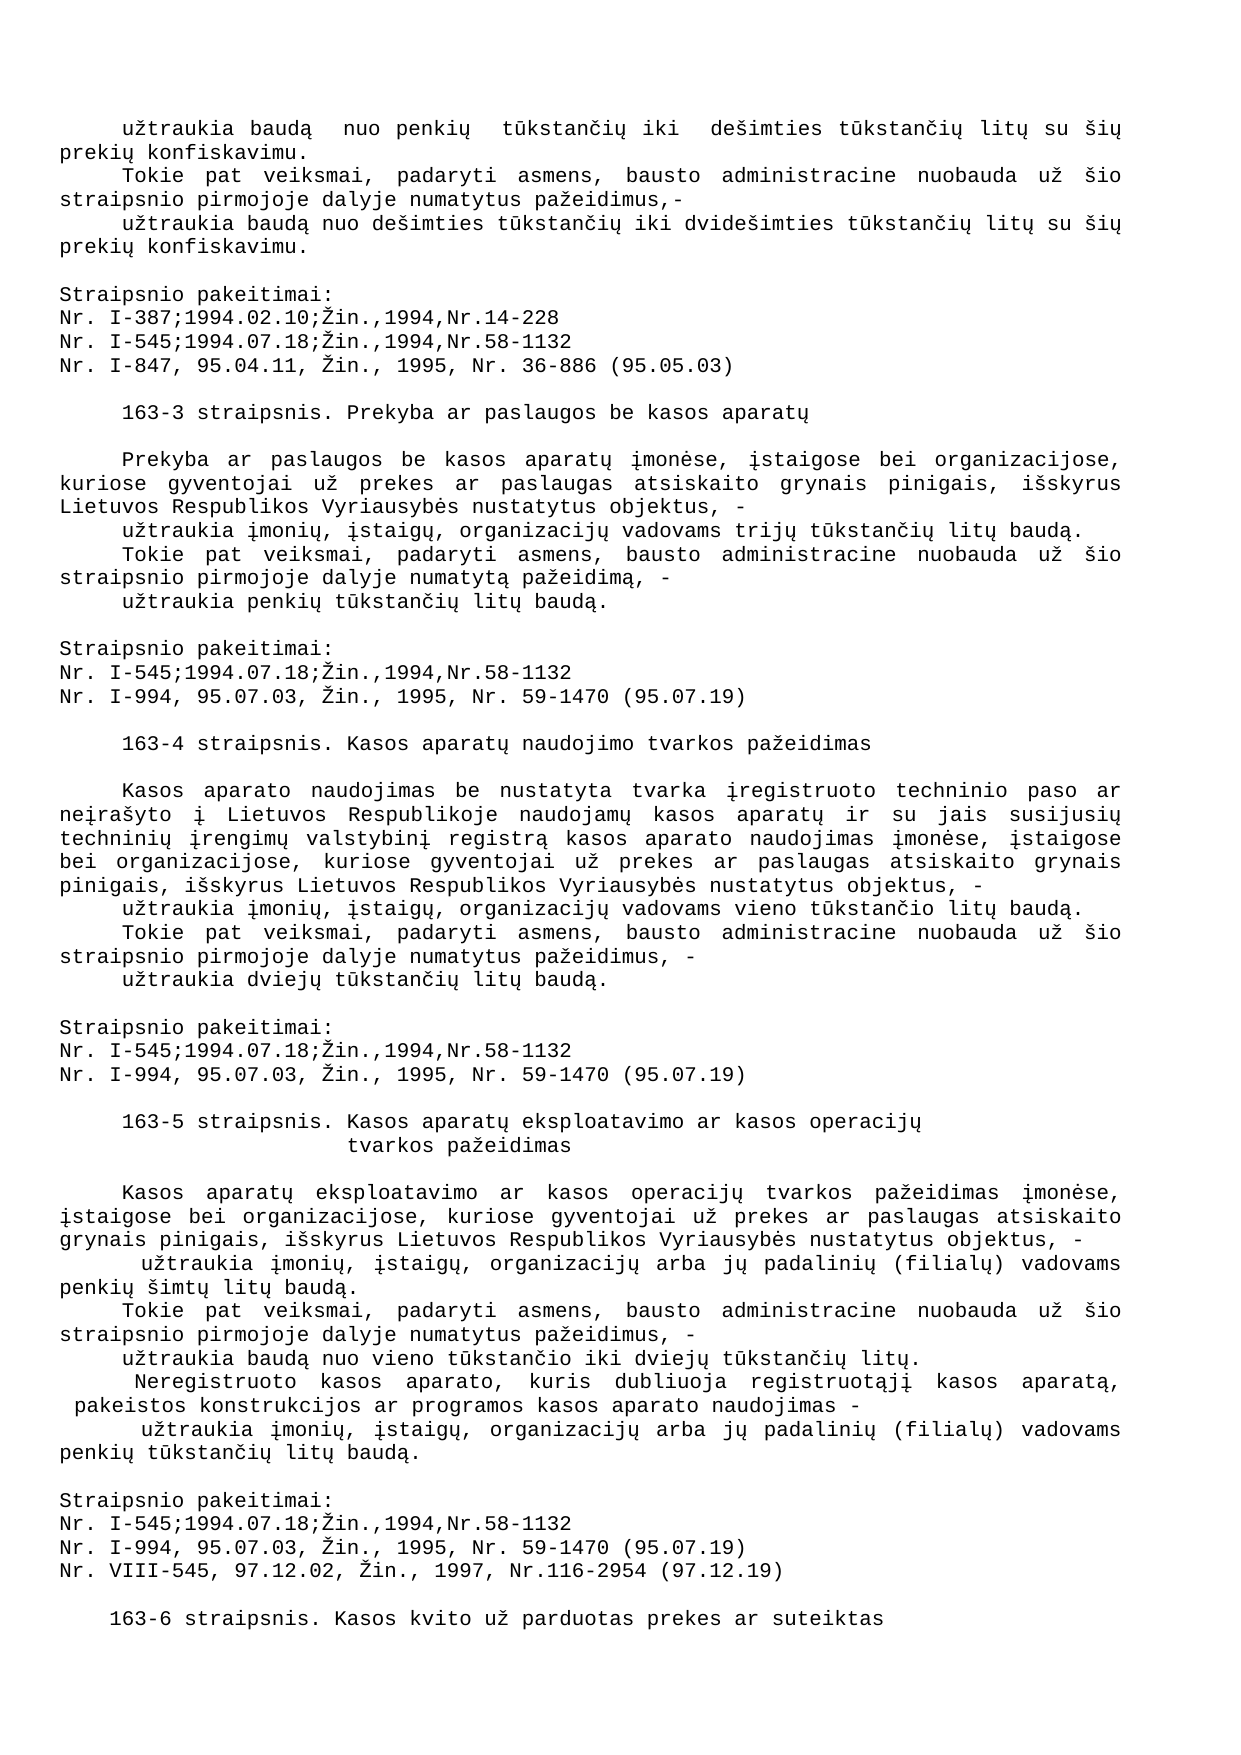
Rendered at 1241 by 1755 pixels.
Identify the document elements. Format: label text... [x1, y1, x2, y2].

text Straipsnio pakeitimai: [59, 1017, 1122, 1040]
text Nr. I-994, 95.07.03, Žin., 1995, Nr. 59-1470 (95.07.19) [59, 1064, 1122, 1088]
text Nr. I-545;1994.07.18;Žin.,1994,Nr.58-1132 [59, 331, 1122, 354]
text Nr. VIII-545, 97.12.02, Žin., 1997, Nr.116-2954 (97.12.19) [59, 1561, 1122, 1584]
text Tokie pat veiksmai, padaryti asmens, bausto administracine nuobauda už šio straipsnio pirmojoje dalyje numatytą pažeidimą, - [59, 544, 1122, 591]
text Tokie pat veiksmai, padaryti asmens, bausto administracine nuobauda už šio straipsnio pirmojoje dalyje numatytus pažeidimus, - [59, 922, 1122, 969]
text Tokie pat veiksmai, padaryti asmens, bausto administracine nuobauda už šio straipsnio pirmojoje dalyje numatytus pažeidimus,- [59, 165, 1122, 213]
text užtraukia baudą nuo vieno tūkstančio iki dviejų tūkstančių litų. [59, 1348, 1122, 1371]
text Nr. I-847, 95.04.11, Žin., 1995, Nr. 36-886 (95.05.03) [59, 354, 1122, 378]
text Nr. I-545;1994.07.18;Žin.,1994,Nr.58-1132 [59, 1513, 1122, 1537]
text Nr. I-994, 95.07.03, Žin., 1995, Nr. 59-1470 (95.07.19) [59, 1537, 1122, 1561]
text užtraukia įmonių, įstaigų, organizacijų arba jų padalinių (filialų) vadovams penkių tūkstančių litų baudą. [59, 1419, 1122, 1466]
text 163-4 straipsnis. Kasos aparatų naudojimo tvarkos pažeidimas [59, 733, 1122, 757]
text Prekyba ar paslaugos be kasos aparatų įmonėse, įstaigose bei organizacijose, kuriose gyventojai už prekes ar paslaugas atsiskaito grynais pinigais, išskyrus Lietuvos Respublikos Vyriausybės nustatytus objektus, - [59, 449, 1122, 520]
text 163-3 straipsnis. Prekyba ar paslaugos be kasos aparatų [59, 402, 1122, 426]
text Nr. I-387;1994.02.10;Žin.,1994,Nr.14-228 [59, 307, 1122, 331]
text Straipsnio pakeitimai: [59, 1489, 1122, 1513]
text užtraukia įmonių, įstaigų, organizacijų vadovams vieno tūkstančio litų baudą. [59, 898, 1122, 922]
text Tokie pat veiksmai, padaryti asmens, bausto administracine nuobauda už šio straipsnio pirmojoje dalyje numatytus pažeidimus, - [59, 1300, 1122, 1348]
text užtraukia penkių tūkstančių litų baudą. [59, 591, 1122, 615]
text tvarkos pažeidimas [59, 1135, 1122, 1158]
text Straipsnio pakeitimai: [59, 638, 1122, 662]
text užtraukia baudą nuo penkių tūkstančių iki dešimties tūkstančių litų su šių prekių konfiskavimu. [59, 118, 1122, 165]
text Kasos aparatų eksploatavimo ar kasos operacijų tvarkos pažeidimas įmonėse, įstaigose bei organizacijose, kuriose gyventojai už prekes ar paslaugas atsiskaito grynais pinigais, išskyrus Lietuvos Respublikos Vyriausybės nustatytus objektus, - [59, 1182, 1122, 1253]
text 163-6 straipsnis. Kasos kvito už parduotas prekes ar suteiktas [59, 1608, 1122, 1631]
text Neregistruoto kasos aparato, kuris dubliuoja registruotąjį kasos aparatą, pakeistos konstrukcijos ar programos kasos aparato naudojimas - [74, 1371, 1122, 1419]
text Straipsnio pakeitimai: [59, 284, 1122, 307]
text Nr. I-545;1994.07.18;Žin.,1994,Nr.58-1132 [59, 1040, 1122, 1064]
text 163-5 straipsnis. Kasos aparatų eksploatavimo ar kasos operacijų [59, 1111, 1122, 1135]
text užtraukia dviejų tūkstančių litų baudą. [59, 969, 1122, 993]
text Nr. I-545;1994.07.18;Žin.,1994,Nr.58-1132 [59, 662, 1122, 686]
text Nr. I-994, 95.07.03, Žin., 1995, Nr. 59-1470 (95.07.19) [59, 686, 1122, 709]
text užtraukia įmonių, įstaigų, organizacijų vadovams trijų tūkstančių litų baudą. [59, 520, 1122, 544]
text Kasos aparato naudojimas be nustatyta tvarka įregistruoto techninio paso ar neįrašyto į Lietuvos Respublikoje naudojamų kasos aparatų ir su jais susijusių techninių įrengimų valstybinį registrą kasos aparato naudojimas įmonėse, įstaigose bei organizacijose, kuriose gyventojai už prekes ar paslaugas atsiskaito grynais pinigais, išskyrus Lietuvos Respublikos Vyriausybės nustatytus objektus, - [59, 780, 1122, 898]
text užtraukia baudą nuo dešimties tūkstančių iki dvidešimties tūkstančių litų su šių prekių konfiskavimu. [59, 213, 1122, 260]
text užtraukia įmonių, įstaigų, organizacijų arba jų padalinių (filialų) vadovams penkių šimtų litų baudą. [59, 1253, 1122, 1300]
